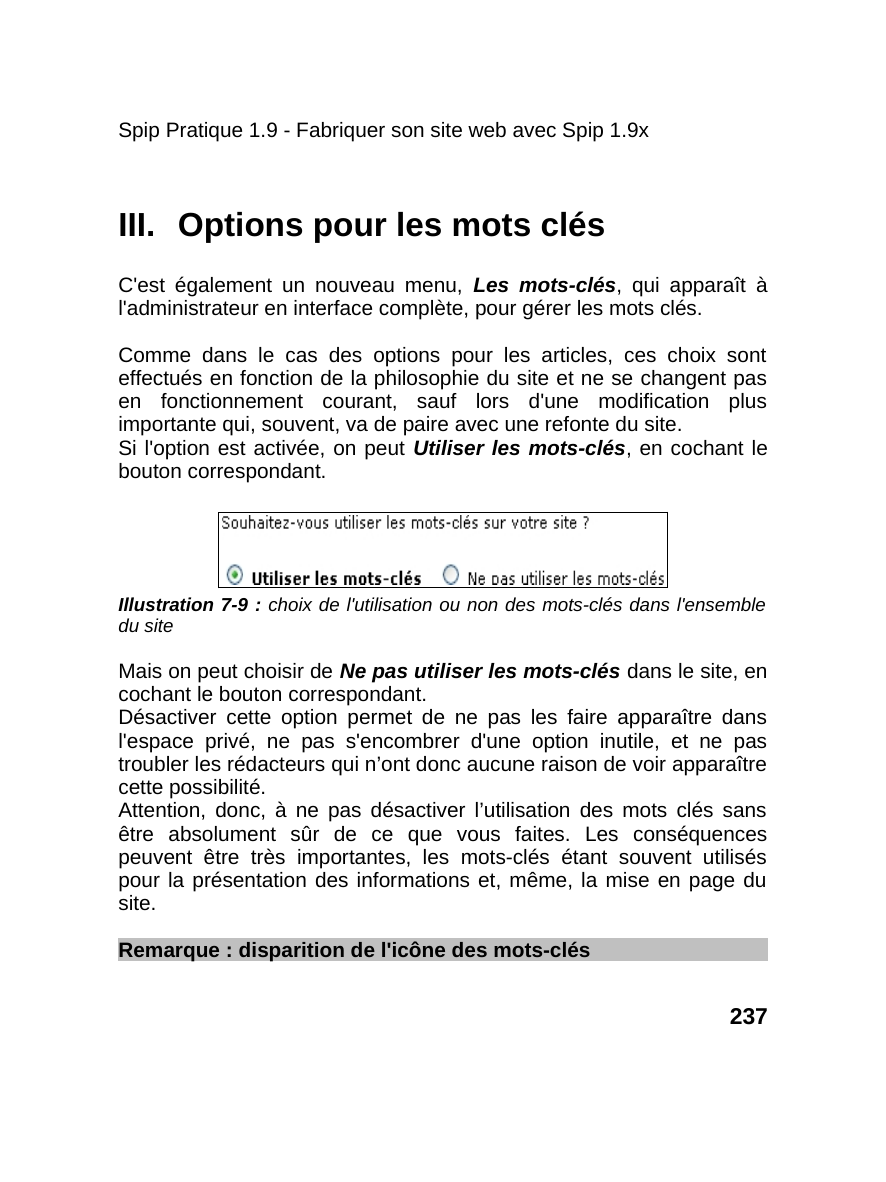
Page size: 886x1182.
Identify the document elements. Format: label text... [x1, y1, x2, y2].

text Mais on peut choisir de Ne pas utiliser les mots-clés dans le site, en cochant le bouton correspondant. [118, 659, 768, 706]
text Remarque : disparition de l'icône des mots-clés [118, 938, 768, 961]
text Désactiver cette option permet de ne pas les faire apparaître dans l'espace privé, ne pas s'encombrer d'une option inutile, et ne pas troubler les rédacteurs qui n’ont donc aucune raison de voir apparaître cette possibilité. [118, 706, 768, 799]
subtitle Options pour les mots clés [118, 207, 768, 244]
text C'est également un nouveau menu, Les mots-clés, qui apparaît à l'administrateur en interface complète, pour gérer les mots clés. [118, 273, 768, 320]
text [219, 513, 667, 587]
picture [222, 515, 664, 585]
text Attention, donc, à ne pas désactiver l’utilisation des mots clés sans être absolument sûr de ce que vous faites. Les conséquences peuvent être très importantes, les mots-clés étant souvent utilisés pour la présentation des informations et, même, la mise en page du site. [118, 799, 768, 915]
text Illustration 7-9 : choix de l'utilisation ou non des mots-clés dans l'ensemble du site [118, 585, 768, 636]
text Comme dans le cas des options pour les articles, ces choix sont effectués en fonction de la philosophie du site et ne se changent pas en fonctionnement courant, sauf lors d'une modification plus importante qui, souvent, va de paire avec une refonte du site. [118, 343, 768, 436]
text Si l'option est activée, on peut Utiliser les mots-clés, en cochant le bouton correspondant. [118, 436, 768, 482]
